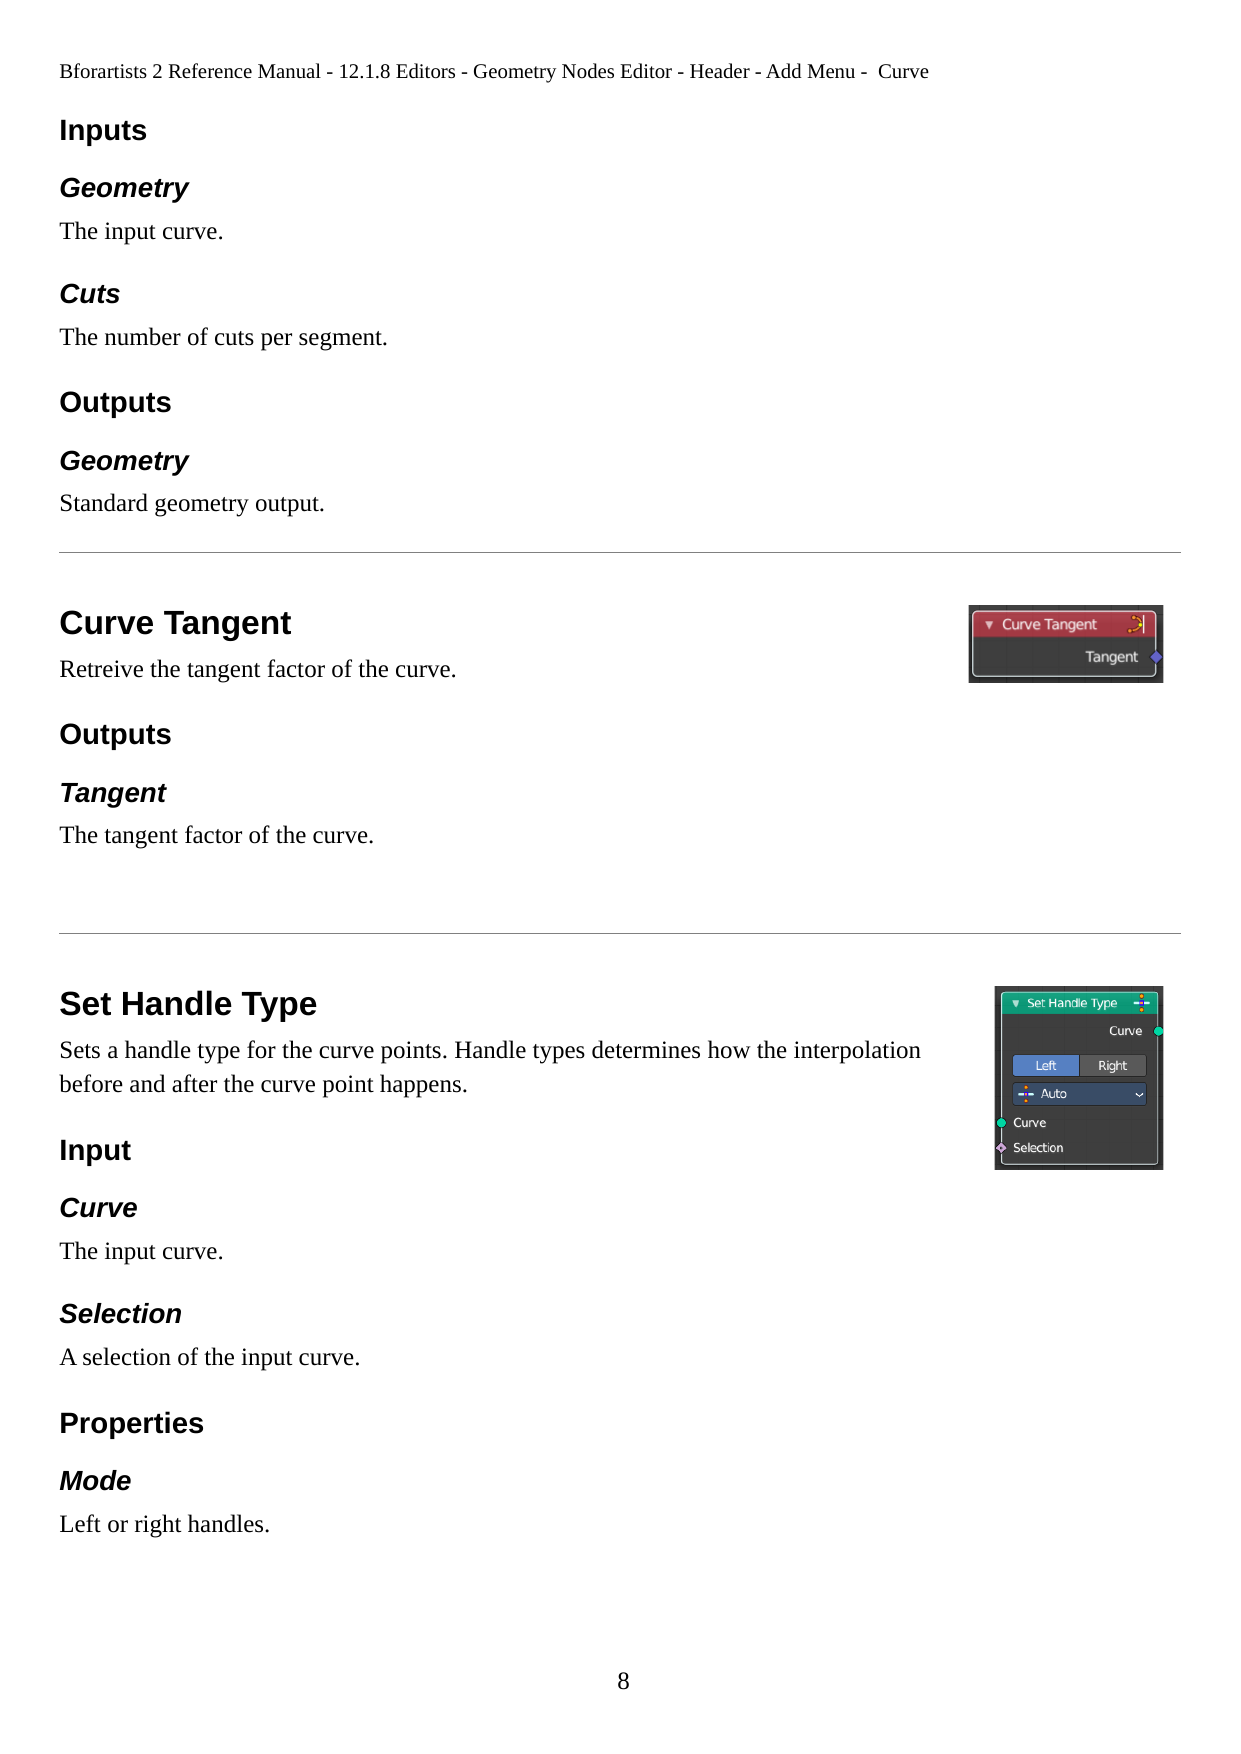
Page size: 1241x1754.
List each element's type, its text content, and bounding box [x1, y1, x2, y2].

subtitle Mode [59, 1464, 1181, 1496]
text The input curve. [59, 1236, 1181, 1265]
text Standard geometry output. [59, 488, 1181, 517]
subtitle Inputs [59, 113, 1181, 146]
subtitle [1164, 1133, 1181, 1167]
text Sets a handle type for the curve points. Handle types determines how the interpolation before and after the curve point happens. [59, 1035, 994, 1098]
subtitle Set Handle Type [59, 983, 1181, 1022]
subtitle Curve [59, 1192, 1181, 1223]
text Left or right handles. [59, 1509, 1181, 1537]
subtitle Tangent [59, 776, 1181, 808]
subtitle Curve Tangent [59, 602, 1181, 641]
subtitle Geometry [59, 444, 1181, 476]
subtitle Input [59, 1133, 994, 1167]
text Retreive the tangent factor of the curve. [59, 654, 968, 682]
subtitle Geometry [59, 171, 1181, 203]
picture [994, 986, 1164, 1170]
text The tangent factor of the curve. [59, 820, 1181, 849]
picture [968, 605, 1164, 683]
subtitle Properties [59, 1406, 1181, 1439]
text A selection of the input curve. [59, 1342, 1181, 1371]
subtitle Outputs [59, 385, 1181, 419]
text The input curve. [59, 216, 1181, 244]
subtitle Cuts [59, 277, 1181, 309]
text The number of cuts per segment. [59, 322, 1181, 350]
subtitle Selection [59, 1297, 1181, 1329]
subtitle Outputs [59, 717, 1181, 751]
